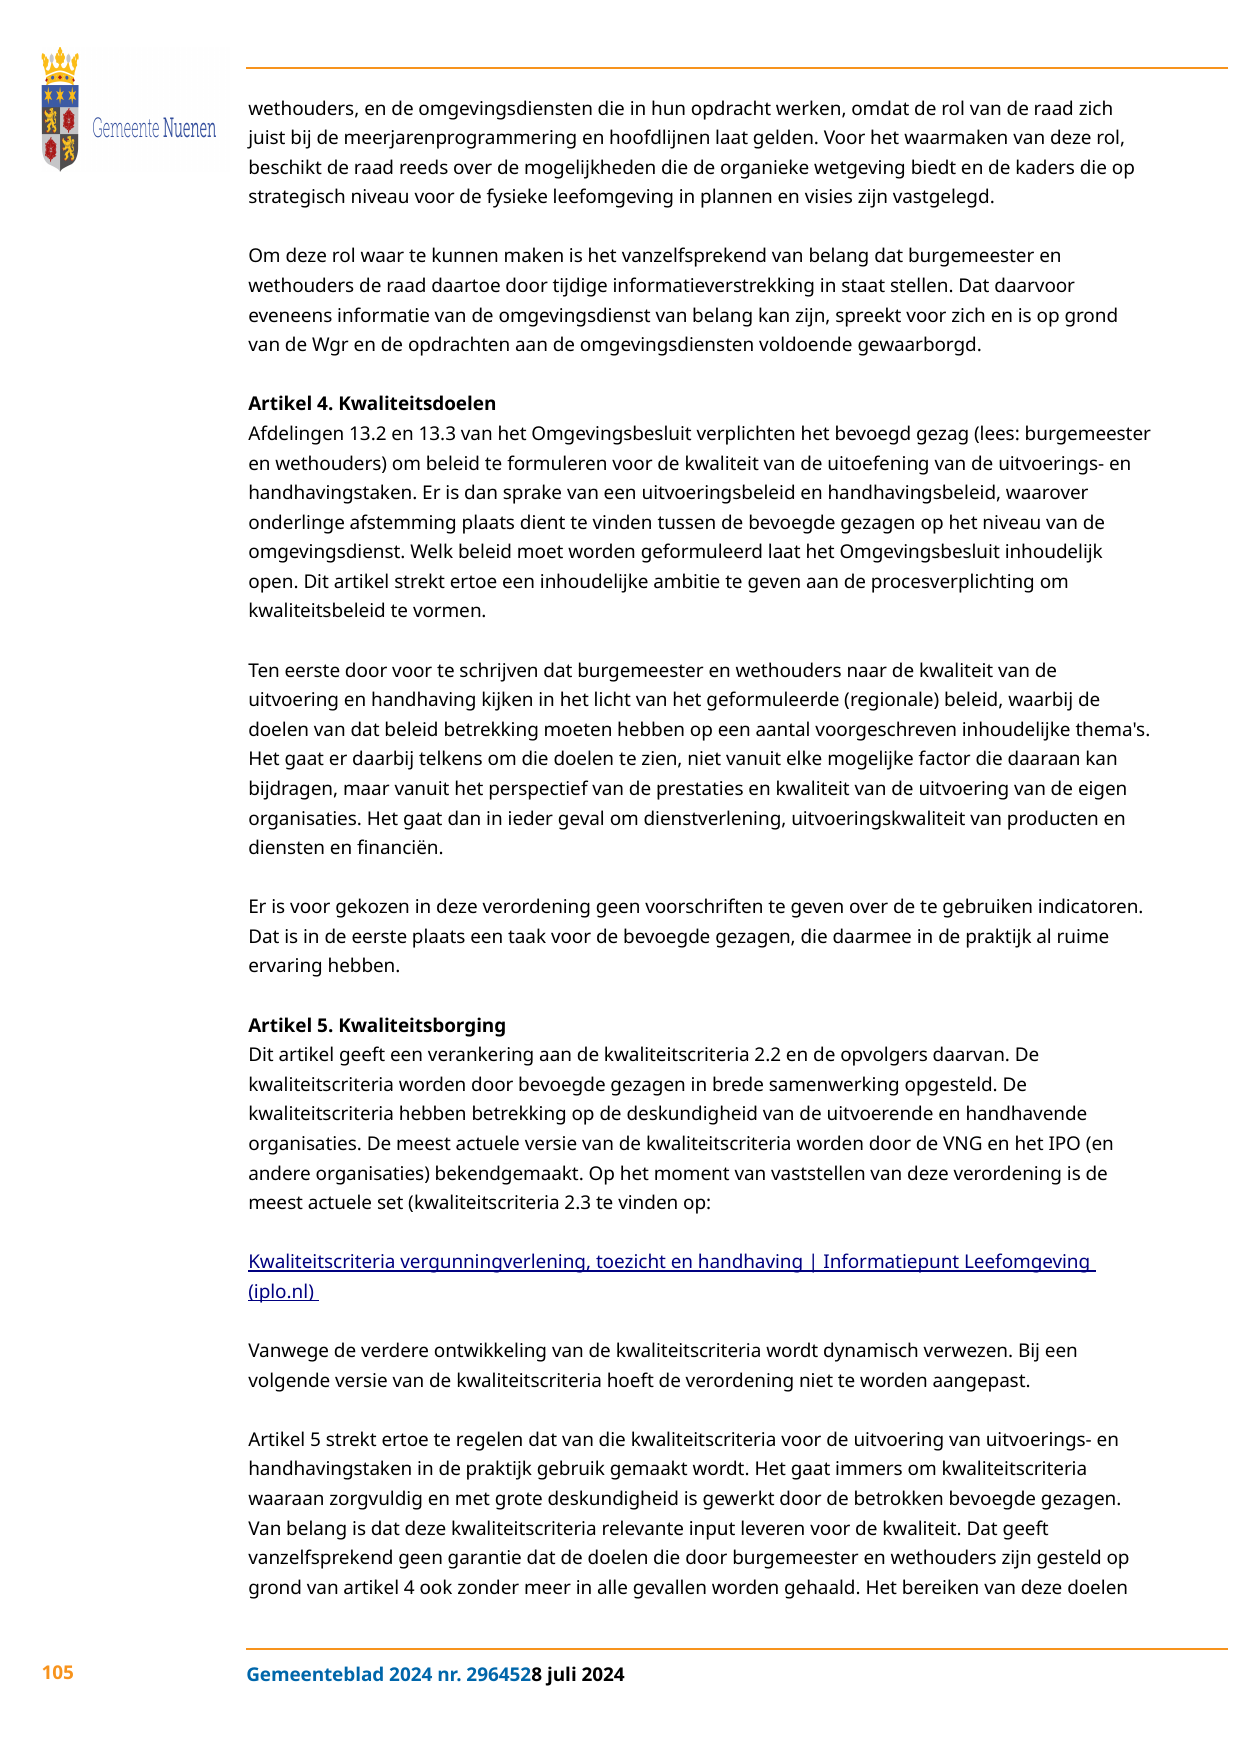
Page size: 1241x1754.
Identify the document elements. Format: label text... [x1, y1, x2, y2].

text Artikel 5 strekt ertoe te regelen dat van die kwaliteitscriteria voor de uitvoering van uitvoerings- en handhavingstaken in de praktijk gebruik gemaakt wordt. Het gaat immers om kwaliteitscriteria waaraan zorgvuldig en met grote deskundigheid is gewerkt door de betrokken bevoegde gezagen. Van belang is dat deze kwaliteitscriteria relevante input leveren voor de kwaliteit. Dat geeft vanzelfsprekend geen garantie dat de doelen die door burgemeester en wethouders zijn gesteld op grond van artikel 4 ook zonder meer in alle gevallen worden gehaald. Het bereiken van deze doelen [248, 1426, 1152, 1600]
text Artikel 4. Kwaliteitsdoelen [248, 391, 1152, 416]
text Kwaliteitscriteria vergunningverlening, toezicht en handhaving | Informatiepunt Leefomgeving (iplo.nl) [248, 1248, 1152, 1304]
text Vanwege de verdere ontwikkeling van de kwaliteitscriteria wordt dynamisch verwezen. Bij een volgende versie van de kwaliteitscriteria hoeft de verordening niet te worden aangepast. [248, 1337, 1152, 1393]
text wethouders, en de omgevingsdiensten die in hun opdracht werken, omdat de rol van de raad zich juist bij de meerjarenprogrammering en hoofdlijnen laat gelden. Voor het waarmaken van deze rol, beschikt de raad reeds over de mogelijkheden die de organieke wetgeving biedt en de kaders die op strategisch niveau voor de fysieke leefomgeving in plannen en visies zijn vastgelegd. [248, 95, 1152, 209]
text Om deze rol waar te kunnen maken is het vanzelfsprekend van belang dat burgemeester en wethouders de raad daartoe door tijdige informatieverstrekking in staat stellen. Dat daarvoor eveneens informatie van de omgevingsdienst van belang kan zijn, spreekt voor zich en is op grond van de Wgr en de opdrachten aan de omgevingsdiensten voldoende gewaarborgd. [248, 243, 1152, 357]
text Dit artikel geeft een verankering aan de kwaliteitscriteria 2.2 en de opvolgers daarvan. De kwaliteitscriteria worden door bevoegde gezagen in brede samenwerking opgesteld. De kwaliteitscriteria hebben betrekking op de deskundigheid van de uitvoerende en handhavende organisaties. De meest actuele versie van de kwaliteitscriteria worden door de VNG en het IPO (en andere organisaties) bekendgemaakt. Op het moment van vaststellen van deze verordening is de meest actuele set (kwaliteitscriteria 2.3 te vinden op: [248, 1041, 1152, 1215]
picture [41, 47, 231, 172]
text Afdelingen 13.2 en 13.3 van het Omgevingsbesluit verplichten het bevoegd gezag (lees: burgemeester en wethouders) om beleid te formuleren voor de kwaliteit van de uitoefening van de uitvoerings- en handhavingstaken. Er is dan sprake van een uitvoeringsbeleid en handhavingsbeleid, waarover onderlinge afstemming plaats dient te vinden tussen de bevoegde gezagen op het niveau van de omgevingsdienst. Welk beleid moet worden geformuleerd laat het Omgevingsbesluit inhoudelijk open. Dit artikel strekt ertoe een inhoudelijke ambitie te geven aan de procesverplichting om kwaliteitsbeleid te vormen. [248, 420, 1152, 623]
text Artikel 5. Kwaliteitsborging [248, 1012, 1152, 1038]
text Er is voor gekozen in deze verordening geen voorschriften te geven over de te gebruiken indicatoren. Dat is in de eerste plaats een taak voor de bevoegde gezagen, die daarmee in de praktijk al ruime ervaring hebben. [248, 893, 1152, 978]
text Ten eerste door voor te schrijven dat burgemeester en wethouders naar de kwaliteit van de uitvoering en handhaving kijken in het licht van het geformuleerde (regionale) beleid, waarbij de doelen van dat beleid betrekking moeten hebben op een aantal voorgeschreven inhoudelijke thema's. Het gaat er daarbij telkens om die doelen te zien, niet vanuit elke mogelijke factor die daaraan kan bijdragen, maar vanuit het perspectief van de prestaties en kwaliteit van de uitvoering van de eigen organisaties. Het gaat dan in ieder geval om dienstverlening, uitvoeringskwaliteit van producten en diensten en financiën. [248, 657, 1152, 860]
